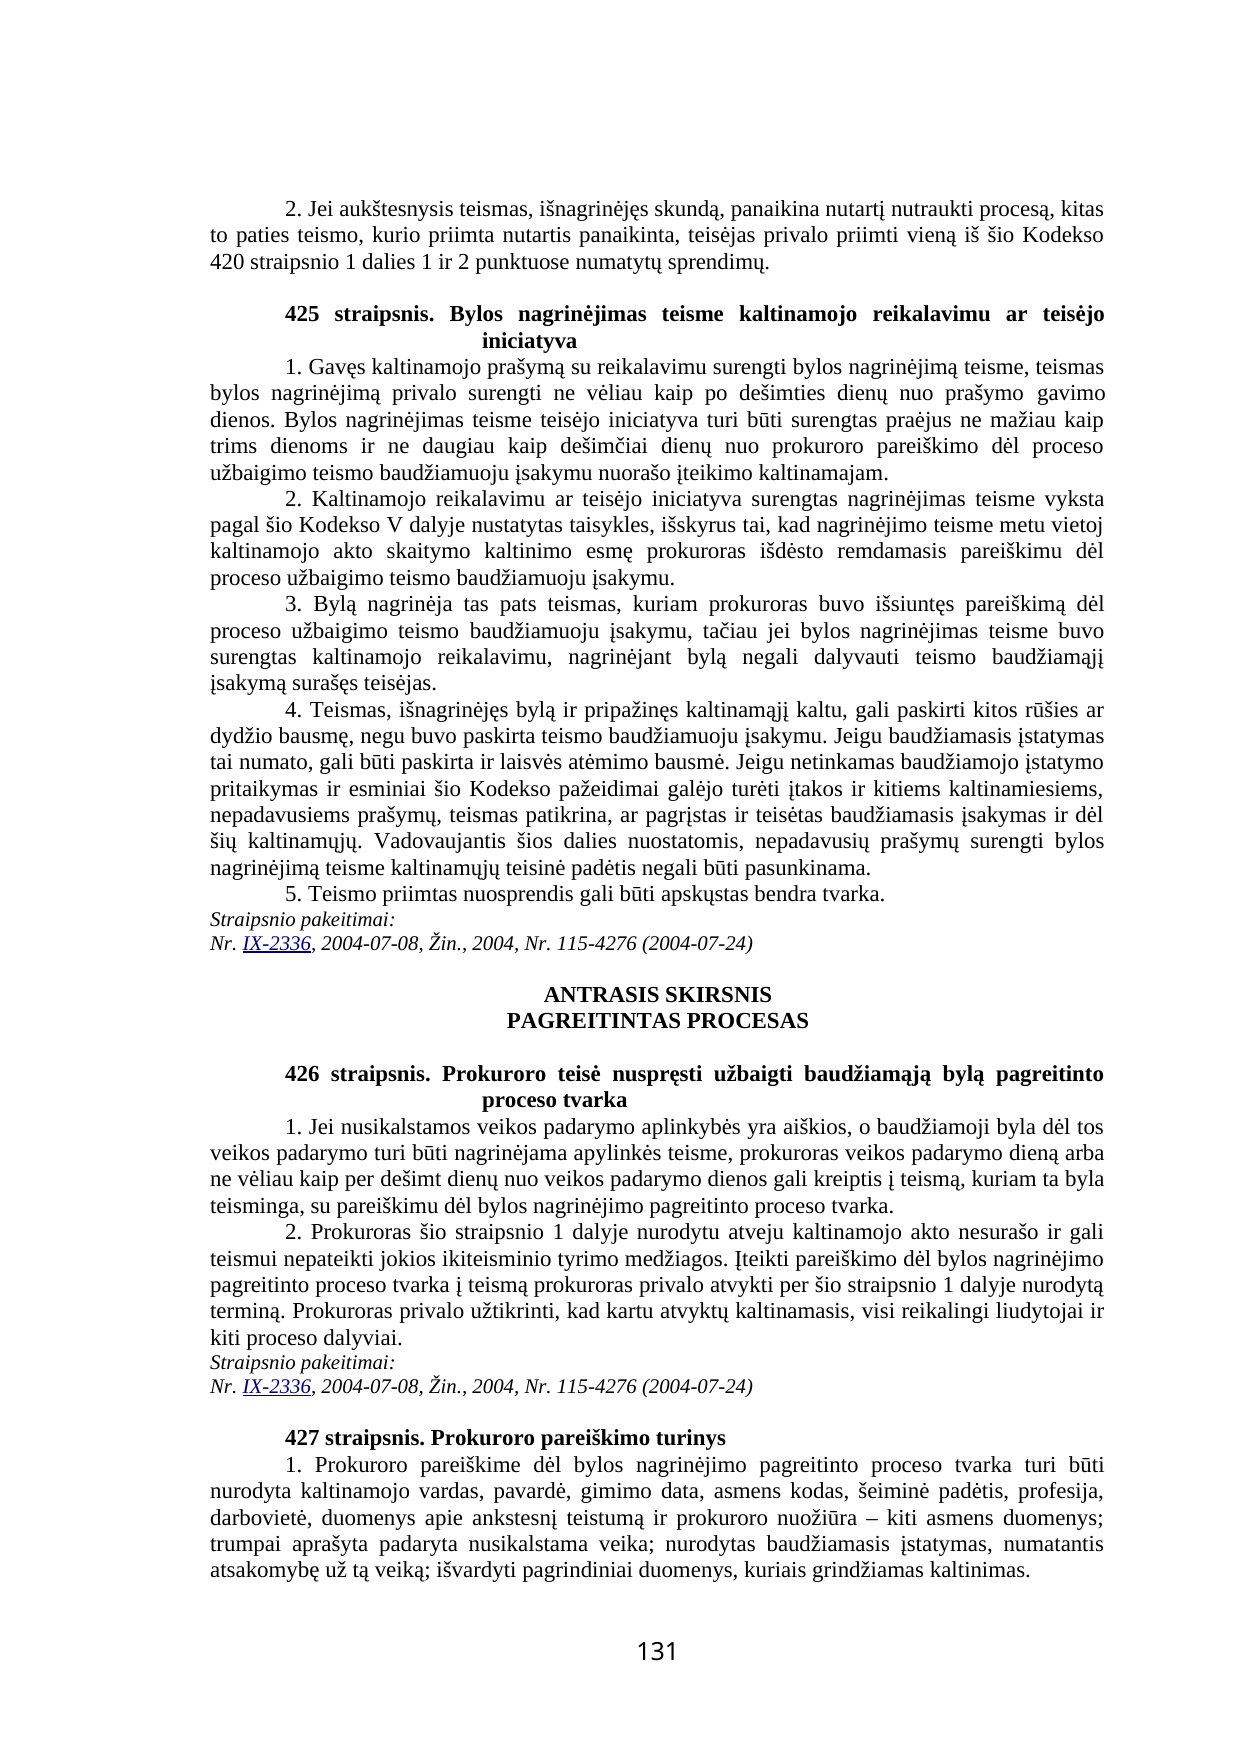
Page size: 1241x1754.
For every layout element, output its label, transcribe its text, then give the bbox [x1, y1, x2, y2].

text Straipsnio pakeitimai: [210, 1350, 1106, 1374]
text 427 straipsnis. Prokuroro pareiškimo turinys [210, 1424, 1106, 1451]
text Nr. IX-2336, 2004-07-08, Žin., 2004, Nr. 115-4276 (2004-07-24) [210, 931, 1106, 955]
text 1. Prokuroro pareiškime dėl bylos nagrinėjimo pagreitinto proceso tvarka turi būti nurodyta kaltinamojo vardas, pavardė, gimimo data, asmens kodas, šeiminė padėtis, profesija, darbovietė, duomenys apie ankstesnį teistumą ir prokuroro nuožiūra – kiti asmens duomenys; trumpai aprašyta padaryta nusikalstama veika; nurodytas baudžiamasis įstatymas, numatantis atsakomybę už tą veiką; išvardyti pagrindiniai duomenys, kuriais grindžiamas kaltinimas. [210, 1451, 1106, 1583]
text 4. Teismas, išnagrinėjęs bylą ir pripažinęs kaltinamąjį kaltu, gali paskirti kitos rūšies ar dydžio bausmę, negu buvo paskirta teismo baudžiamuoju įsakymu. Jeigu baudžiamasis įstatymas tai numato, gali būti paskirta ir laisvės atėmimo bausmė. Jeigu netinkamas baudžiamojo įstatymo pritaikymas ir esminiai šio Kodekso pažeidimai galėjo turėti įtakos ir kitiems kaltinamiesiems, nepadavusiems prašymų, teismas patikrina, ar pagrįstas ir teisėtas baudžiamasis įsakymas ir dėl šių kaltinamųjų. Vadovaujantis šios dalies nuostatomis, nepadavusių prašymų surengti bylos nagrinėjimą teisme kaltinamųjų teisinė padėtis negali būti pasunkinama. [210, 696, 1106, 880]
text 5. Teismo priimtas nuosprendis gali būti apskųstas bendra tvarka. [210, 880, 1106, 907]
text Pagreitintas procesas [210, 1007, 1106, 1034]
text 2. Jei aukštesnysis teismas, išnagrinėjęs skundą, panaikina nutartį nutraukti procesą, kitas to paties teismo, kurio priimta nutartis panaikinta, teisėjas privalo priimti vieną iš šio Kodekso 420 straipsnio 1 dalies 1 ir 2 punktuose numatytų sprendimų. [210, 195, 1106, 274]
text 1. Jei nusikalstamos veikos padarymo aplinkybės yra aiškios, o baudžiamoji byla dėl tos veikos padarymo turi būti nagrinėjama apylinkės teisme, prokuroras veikos padarymo dieną arba ne vėliau kaip per dešimt dienų nuo veikos padarymo dienos gali kreiptis į teismą, kuriam ta byla teisminga, su pareiškimu dėl bylos nagrinėjimo pagreitinto proceso tvarka. [210, 1113, 1106, 1218]
text 2. Prokuroras šio straipsnio 1 dalyje nurodytu atveju kaltinamojo akto nesurašo ir gali teismui nepateikti jokios ikiteisminio tyrimo medžiagos. Įteikti pareiškimo dėl bylos nagrinėjimo pagreitinto proceso tvarka į teismą prokuroras privalo atvykti per šio straipsnio 1 dalyje nurodytą terminą. Prokuroras privalo užtikrinti, kad kartu atvyktų kaltinamasis, visi reikalingi liudytojai ir kiti proceso dalyviai. [210, 1218, 1106, 1350]
text Nr. IX-2336, 2004-07-08, Žin., 2004, Nr. 115-4276 (2004-07-24) [210, 1374, 1106, 1398]
text Straipsnio pakeitimai: [210, 907, 1106, 931]
text 425 straipsnis. Bylos nagrinėjimas teisme kaltinamojo reikalavimu ar teisėjo iniciatyva [285, 300, 1106, 353]
text 426 straipsnis. Prokuroro teisė nuspręsti užbaigti baudžiamąją bylą pagreitinto proceso tvarka [285, 1060, 1106, 1113]
text ANTRASIS SKIRSNIS [210, 981, 1106, 1007]
text 1. Gavęs kaltinamojo prašymą su reikalavimu surengti bylos nagrinėjimą teisme, teismas bylos nagrinėjimą privalo surengti ne vėliau kaip po dešimties dienų nuo prašymo gavimo dienos. Bylos nagrinėjimas teisme teisėjo iniciatyva turi būti surengtas praėjus ne mažiau kaip trims dienoms ir ne daugiau kaip dešimčiai dienų nuo prokuroro pareiškimo dėl proceso užbaigimo teismo baudžiamuoju įsakymu nuorašo įteikimo kaltinamajam. [210, 353, 1106, 485]
text 3. Bylą nagrinėja tas pats teismas, kuriam prokuroras buvo išsiuntęs pareiškimą dėl proceso užbaigimo teismo baudžiamuoju įsakymu, tačiau jei bylos nagrinėjimas teisme buvo surengtas kaltinamojo reikalavimu, nagrinėjant bylą negali dalyvauti teismo baudžiamąjį įsakymą surašęs teisėjas. [210, 590, 1106, 696]
text 2. Kaltinamojo reikalavimu ar teisėjo iniciatyva surengtas nagrinėjimas teisme vyksta pagal šio Kodekso V dalyje nustatytas taisykles, išskyrus tai, kad nagrinėjimo teisme metu vietoj kaltinamojo akto skaitymo kaltinimo esmę prokuroras išdėsto remdamasis pareiškimu dėl proceso užbaigimo teismo baudžiamuoju įsakymu. [210, 485, 1106, 590]
